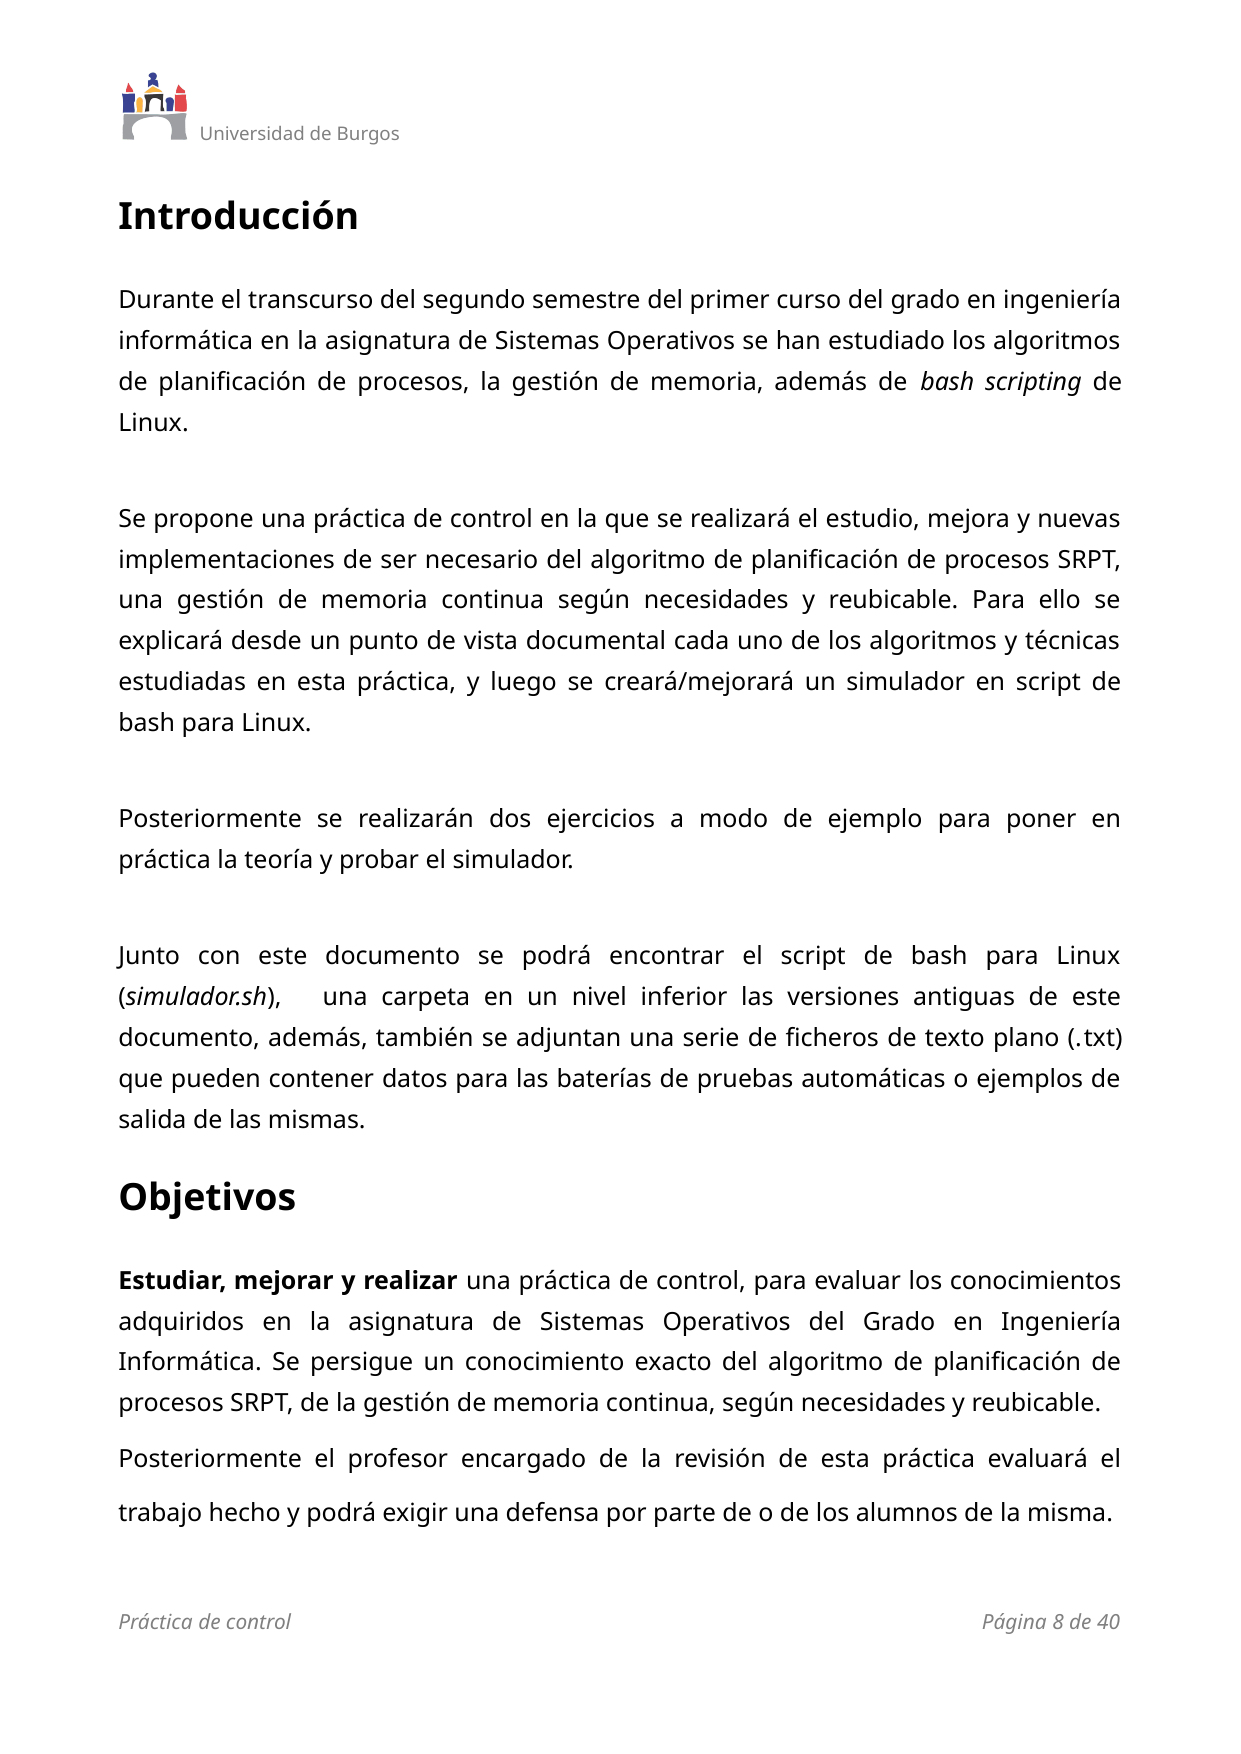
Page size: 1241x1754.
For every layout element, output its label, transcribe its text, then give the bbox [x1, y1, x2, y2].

text Junto con este documento se podrá encontrar el script de bash para Linux (simulador.sh), una carpeta en un nivel inferior las versiones antiguas de este documento, además, también se adjuntan una serie de ficheros de texto plano (.txt) que pueden contener datos para las baterías de pruebas automáticas o ejemplos de salida de las mismas. [118, 938, 1122, 1135]
text Se propone una práctica de control en la que se realizará el estudio, mejora y nuevas implementaciones de ser necesario del algoritmo de planificación de procesos SRPT, una gestión de memoria continua según necesidades y reubicable. Para ello se explicará desde un punto de vista documental cada uno de los algoritmos y técnicas estudiadas en esta práctica, y luego se creará/mejorará un simulador en script de bash para Linux. [118, 500, 1122, 739]
text Posteriormente el profesor encargado de la revisión de esta práctica evaluará el trabajo hecho y podrá exigir una defensa por parte de o de los alumnos de la misma. [118, 1440, 1122, 1532]
picture [117, 72, 189, 142]
text Posteriormente se realizarán dos ejercicios a modo de ejemplo para poner en práctica la teoría y probar el simulador. [118, 801, 1122, 876]
subtitle Objetivos [118, 1170, 1122, 1221]
subtitle Introducción [118, 189, 1122, 240]
text Durante el transcurso del segundo semestre del primer curso del grado en ingeniería informática en la asignatura de Sistemas Operativos se han estudiado los algoritmos de planificación de procesos, la gestión de memoria, además de bash scripting de Linux. [118, 282, 1122, 438]
text Estudiar, mejorar y realizar una práctica de control, para evaluar los conocimientos adquiridos en la asignatura de Sistemas Operativos del Grado en Ingeniería Informática. Se persigue un conocimiento exacto del algoritmo de planificación de procesos SRPT, de la gestión de memoria continua, según necesidades y reubicable. [118, 1262, 1122, 1419]
